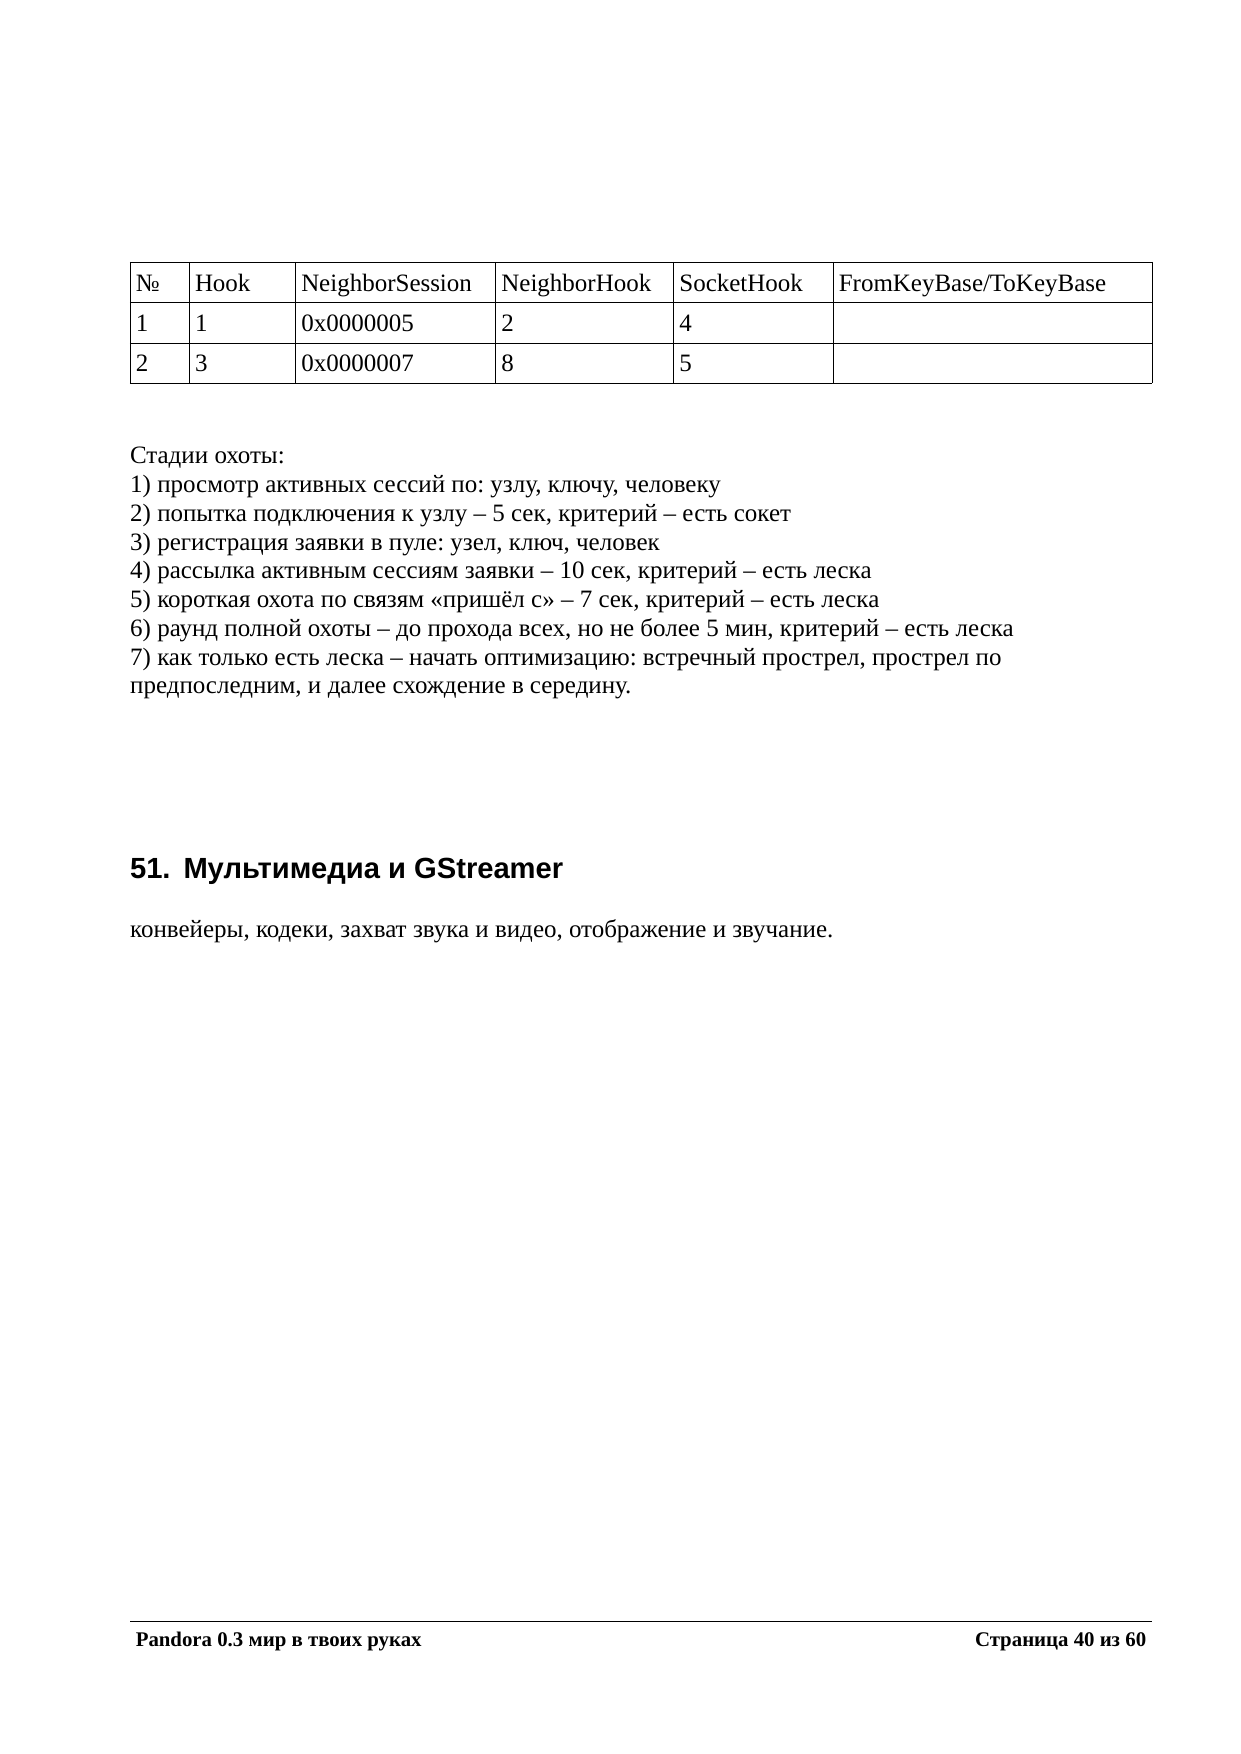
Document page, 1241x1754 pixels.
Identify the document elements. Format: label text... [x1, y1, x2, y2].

text 5) короткая охота по связям «пришёл с» – 7 сек, критерий – есть леска [130, 584, 1152, 613]
table_cell 4 [674, 303, 833, 342]
table_header NeighborHook [496, 263, 673, 302]
text конвейеры, кодеки, захват звука и видео, отображение и звучание. [130, 914, 1152, 943]
table_cell 0x0000005 [296, 303, 495, 342]
table_cell 5 [674, 344, 833, 383]
table_header NeighborSession [296, 263, 495, 302]
table_cell 8 [496, 344, 673, 383]
table_header FromKeyBase/ToKeyBase [834, 263, 1152, 302]
table_cell 3 [190, 344, 295, 383]
text 7) как только есть леска – начать оптимизацию: встречный прострел, прострел по предпоследним, и далее схождение в середину. [130, 642, 1152, 699]
table_cell 2 [131, 344, 189, 383]
table_cell 1 [190, 303, 295, 342]
table_cell 0x0000007 [296, 344, 495, 383]
text 4) рассылка активным сессиям заявки – 10 сек, критерий – есть леска [130, 555, 1152, 584]
text 2) попытка подключения к узлу – 5 сек, критерий – есть сокет [130, 498, 1152, 527]
subtitle Мультимедиа и GStreamer [130, 851, 1152, 884]
text 6) раунд полной охоты – до прохода всех, но не более 5 мин, критерий – есть леска [130, 613, 1152, 642]
table_cell 1 [131, 303, 189, 342]
text 3) регистрация заявки в пуле: узел, ключ, человек [130, 527, 1152, 555]
table_header SocketHook [674, 263, 833, 302]
table_header Hook [190, 263, 295, 302]
text 1) просмотр активных сессий по: узлу, ключу, человеку [130, 469, 1152, 498]
table_cell 2 [496, 303, 673, 342]
table_header № [131, 263, 189, 302]
text Стадии охоты: [130, 440, 1152, 469]
table_cell [834, 303, 1152, 342]
table_cell [834, 344, 1152, 383]
